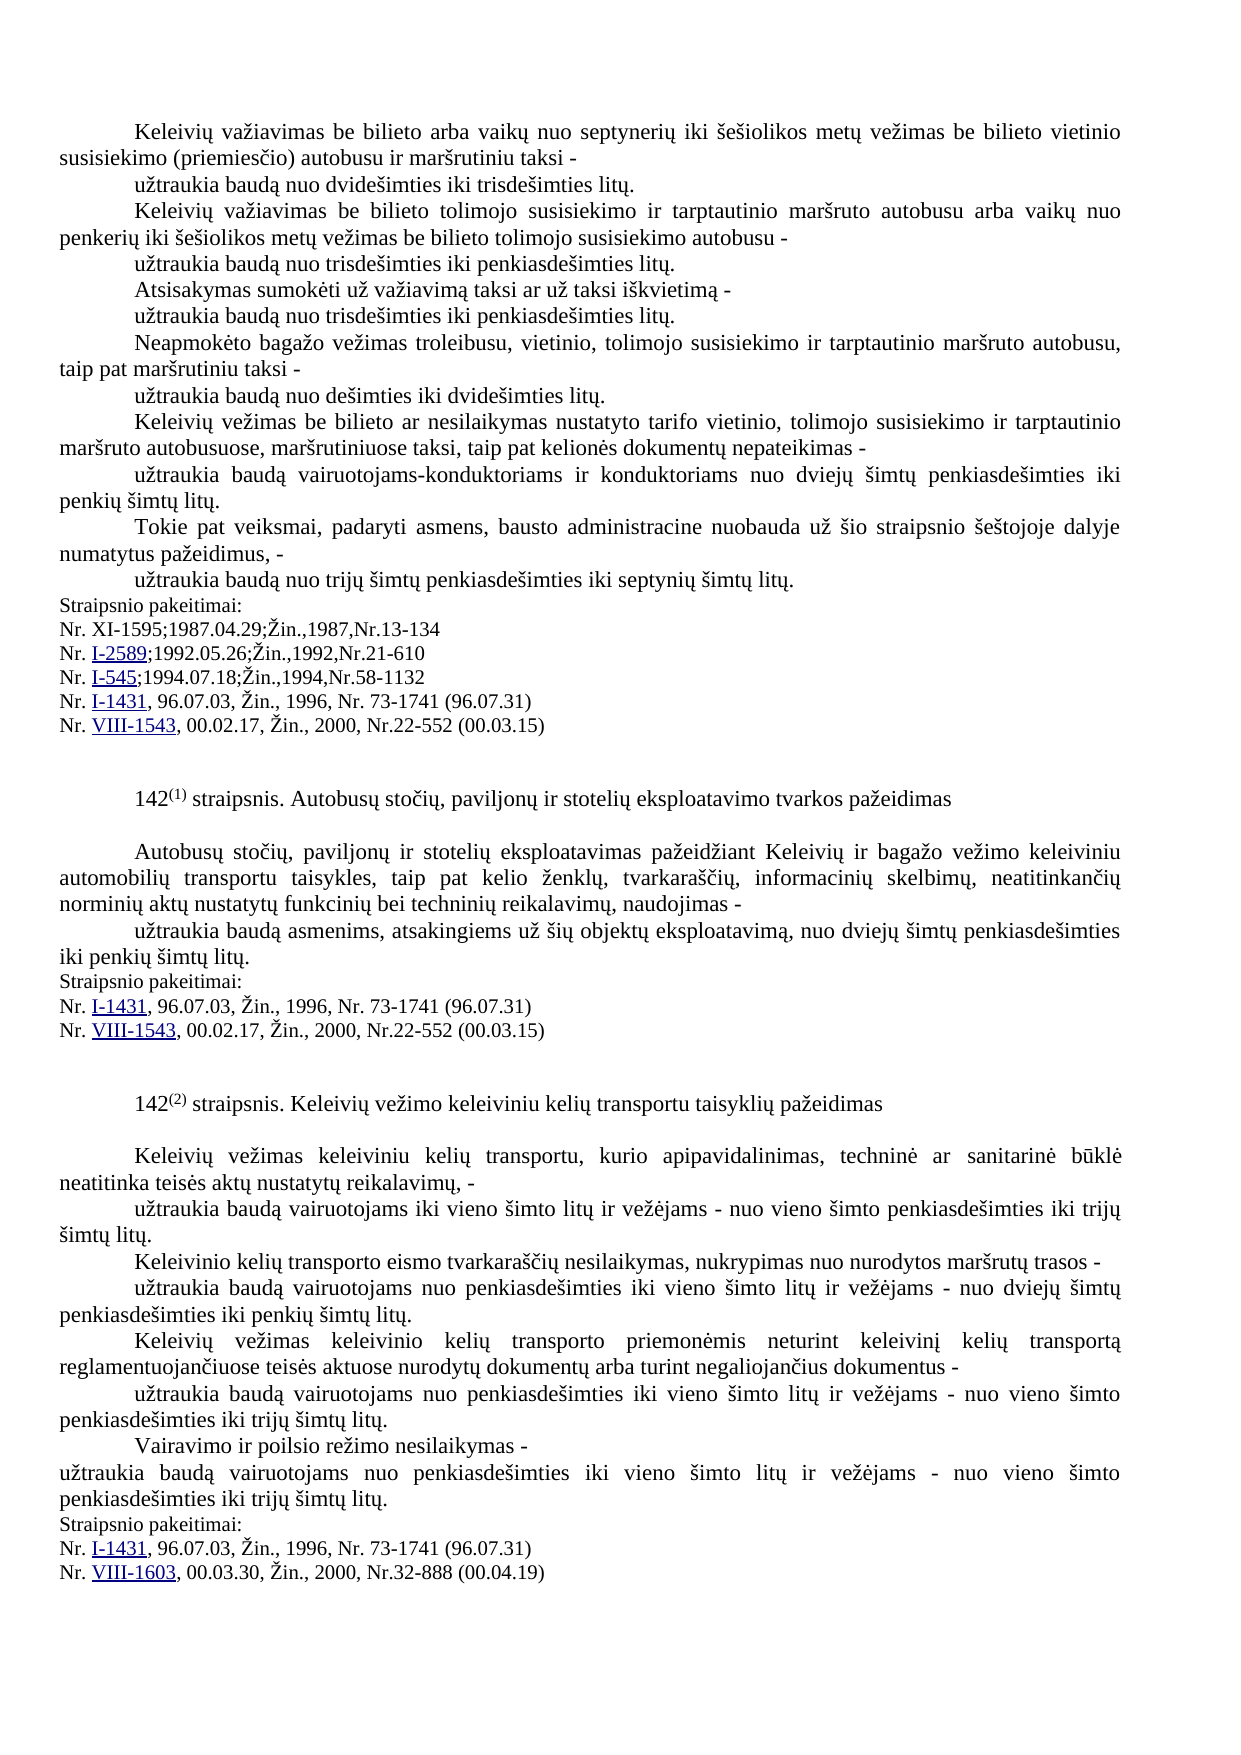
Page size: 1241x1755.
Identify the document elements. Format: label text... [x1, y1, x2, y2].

text Nr. I-2589;1992.05.26;Žin.,1992,Nr.21-610 [59, 641, 1122, 665]
text Nr. VIII-1543, 00.02.17, Žin., 2000, Nr.22-552 (00.03.15) [59, 713, 1122, 737]
text Tokie pat veiksmai, padaryti asmens, bausto administracine nuobauda už šio straipsnio šeštojoje dalyje numatytus pažeidimus, - [59, 513, 1122, 566]
text užtraukia baudą nuo dvidešimties iki trisdešimties litų. [59, 171, 1122, 197]
text užtraukia baudą vairuotojams iki vieno šimto litų ir vežėjams - nuo vieno šimto penkiasdešimties iki trijų šimtų litų. [59, 1195, 1122, 1248]
text Keleivinio kelių transporto eismo tvarkaraščių nesilaikymas, nukrypimas nuo nurodytos maršrutų trasos - [59, 1248, 1122, 1274]
text Straipsnio pakeitimai: [59, 592, 1122, 617]
text Keleivių vežimas keleivinio kelių transporto priemonėmis neturint keleivinį kelių transportą reglamentuojančiuose teisės aktuose nurodytų dokumentų arba turint negaliojančius dokumentus - [59, 1327, 1122, 1380]
text Straipsnio pakeitimai: [59, 969, 1122, 993]
text 142(1) straipsnis. Autobusų stočių, paviljonų ir stotelių eksploatavimo tvarkos pažeidimas [134, 785, 1122, 811]
text Nr. I-1431, 96.07.03, Žin., 1996, Nr. 73-1741 (96.07.31) [59, 1536, 1122, 1559]
text 142(2) straipsnis. Keleivių vežimo keleiviniu kelių transportu taisyklių pažeidimas [134, 1090, 1122, 1116]
text Keleivių važiavimas be bilieto tolimojo susisiekimo ir tarptautinio maršruto autobusu arba vaikų nuo penkerių iki šešiolikos metų vežimas be bilieto tolimojo susisiekimo autobusu - [59, 197, 1122, 250]
text Keleivių važiavimas be bilieto arba vaikų nuo septynerių iki šešiolikos metų vežimas be bilieto vietinio susisiekimo (priemiesčio) autobusu ir maršrutiniu taksi - [59, 118, 1122, 171]
text užtraukia baudą vairuotojams nuo penkiasdešimties iki vieno šimto litų ir vežėjams - nuo vieno šimto penkiasdešimties iki trijų šimtų litų. [59, 1459, 1122, 1511]
text užtraukia baudą asmenims, atsakingiems už šių objektų eksploatavimą, nuo dviejų šimtų penkiasdešimties iki penkių šimtų litų. [59, 917, 1122, 969]
text Nr. I-1431, 96.07.03, Žin., 1996, Nr. 73-1741 (96.07.31) [59, 689, 1122, 713]
text užtraukia baudą vairuotojams-konduktoriams ir konduktoriams nuo dviejų šimtų penkiasdešimties iki penkių šimtų litų. [59, 461, 1122, 513]
text užtraukia baudą nuo trisdešimties iki penkiasdešimties litų. [59, 250, 1122, 276]
text Nr. XI-1595;1987.04.29;Žin.,1987,Nr.13-134 [59, 617, 1122, 641]
text Nr. I-545;1994.07.18;Žin.,1994,Nr.58-1132 [59, 665, 1122, 689]
text Neapmokėto bagažo vežimas troleibusu, vietinio, tolimojo susisiekimo ir tarptautinio maršruto autobusu, taip pat maršrutiniu taksi - [59, 329, 1122, 382]
text Nr. VIII-1543, 00.02.17, Žin., 2000, Nr.22-552 (00.03.15) [59, 1018, 1122, 1042]
text užtraukia baudą nuo dešimties iki dvidešimties litų. [59, 382, 1122, 408]
text Vairavimo ir poilsio režimo nesilaikymas - [59, 1432, 1122, 1459]
text užtraukia baudą vairuotojams nuo penkiasdešimties iki vieno šimto litų ir vežėjams - nuo vieno šimto penkiasdešimties iki trijų šimtų litų. [59, 1380, 1122, 1432]
text užtraukia baudą vairuotojams nuo penkiasdešimties iki vieno šimto litų ir vežėjams - nuo dviejų šimtų penkiasdešimties iki penkių šimtų litų. [59, 1274, 1122, 1327]
text Nr. VIII-1603, 00.03.30, Žin., 2000, Nr.32-888 (00.04.19) [59, 1559, 1122, 1584]
text užtraukia baudą nuo trijų šimtų penkiasdešimties iki septynių šimtų litų. [59, 566, 1122, 592]
text Autobusų stočių, paviljonų ir stotelių eksploatavimas pažeidžiant Keleivių ir bagažo vežimo keleiviniu automobilių transportu taisykles, taip pat kelio ženklų, tvarkaraščių, informacinių skelbimų, neatitinkančių norminių aktų nustatytų funkcinių bei techninių reikalavimų, naudojimas - [59, 838, 1122, 917]
text Straipsnio pakeitimai: [59, 1511, 1122, 1536]
text Keleivių vežimas be bilieto ar nesilaikymas nustatyto tarifo vietinio, tolimojo susisiekimo ir tarptautinio maršruto autobusuose, maršrutiniuose taksi, taip pat kelionės dokumentų nepateikimas - [59, 408, 1122, 461]
text Atsisakymas sumokėti už važiavimą taksi ar už taksi iškvietimą - [59, 276, 1122, 303]
text užtraukia baudą nuo trisdešimties iki penkiasdešimties litų. [59, 303, 1122, 329]
text Nr. I-1431, 96.07.03, Žin., 1996, Nr. 73-1741 (96.07.31) [59, 993, 1122, 1018]
text Keleivių vežimas keleiviniu kelių transportu, kurio apipavidalinimas, techninė ar sanitarinė būklė neatitinka teisės aktų nustatytų reikalavimų, - [59, 1142, 1122, 1195]
